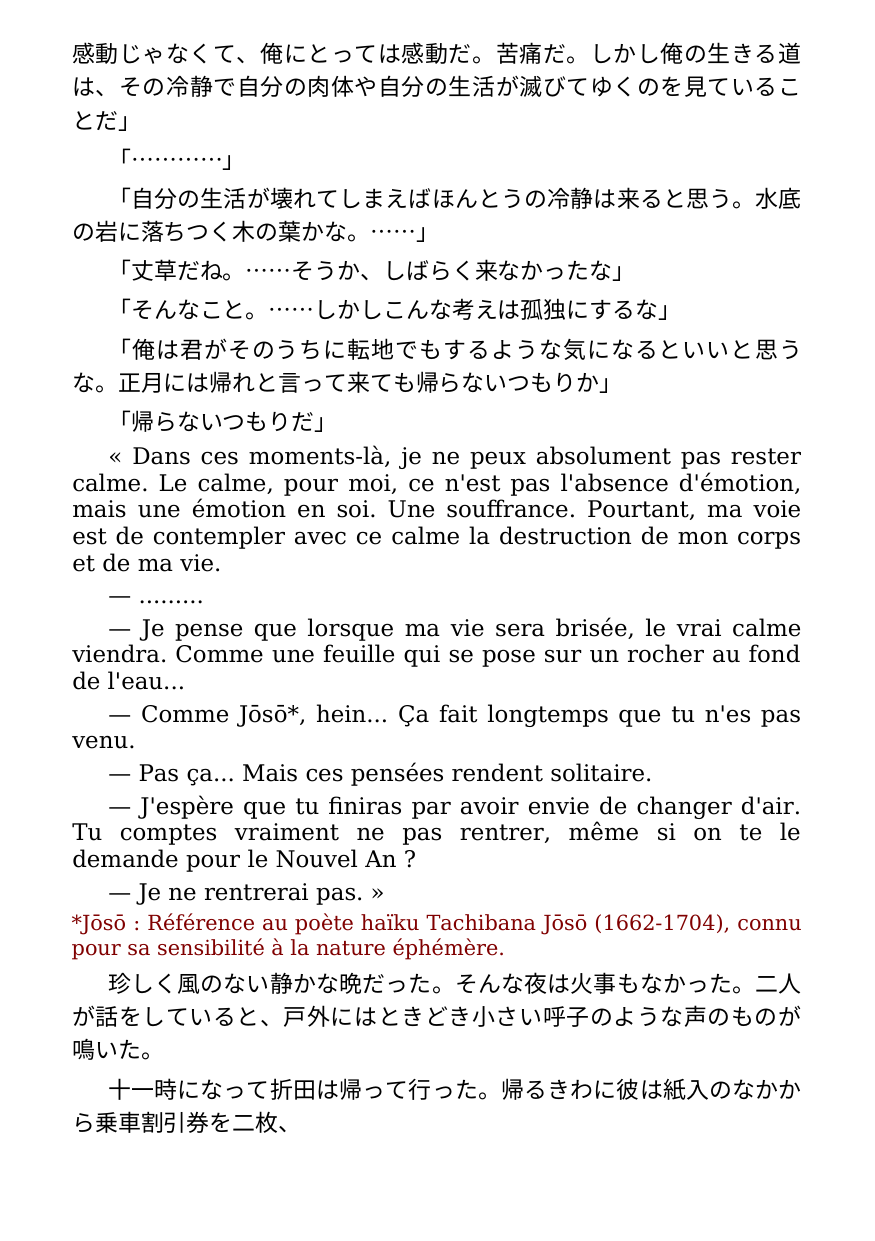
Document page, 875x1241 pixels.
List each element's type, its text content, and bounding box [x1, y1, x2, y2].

text 珍しく風のない静かな晩だった。そんな夜は火事もなかった。二人が話をしていると、戸外にはときどき小さい呼子のような声のものが鳴いた。 [72, 966, 802, 1066]
text 「そんなこと。……しかしこんな考えは孤独にするな」 [72, 292, 802, 326]
text — Je ne rentrerai pas. » [72, 879, 802, 905]
text 十一時になって折田は帰って行った。帰るきわに彼は紙入のなかから乗車割引券を二枚、 [72, 1071, 802, 1138]
text 「自分の生活が壊れてしまえばほんとうの冷静は来ると思う。水底の岩に落ちつく木の葉かな。……」 [72, 181, 802, 247]
text 「帰らないつもりだ」 [72, 404, 802, 437]
text *Jōsō : Référence au poète haïku Tachibana Jōsō (1662-1704), connu pour sa sensibilité à la nature éphémère. [71, 911, 803, 960]
text 「丈草だね。……そうか、しばらく来なかったな」 [72, 253, 802, 286]
text — Pas ça... Mais ces pensées rendent solitaire. [72, 760, 802, 787]
text — Comme Jōsō*, hein... Ça fait longtemps que tu n'es pas venu. [72, 701, 802, 754]
text 「…………」 [72, 142, 802, 175]
text — Je pense que lorsque ma vie sera brisée, le vrai calme viendra. Comme une feuille qui se pose sur un rocher au fond de l'eau... [72, 615, 802, 695]
text 「俺は君がそのうちに転地でもするような気になるといいと思うな。正月には帰れと言って来ても帰らないつもりか」 [72, 332, 802, 398]
text — J'espère que tu finiras par avoir envie de changer d'air. Tu comptes vraiment ne pas rentrer, même si on te le demande pour le Nouvel An ? [72, 793, 802, 873]
text — ......... [72, 582, 802, 609]
text « Dans ces moments-là, je ne peux absolument pas rester calme. Le calme, pour moi, ce n'est pas l'absence d'émotion, mais une émotion en soi. Une souffrance. Pourtant, ma voie est de contempler avec ce calme la destruction de mon corps et de ma vie. [72, 443, 802, 576]
text 感動じゃなくて、俺にとっては感動だ。苦痛だ。しかし俺の生きる道は、その冷静で自分の肉体や自分の生活が滅びてゆくのを見ていることだ」 [72, 36, 802, 136]
